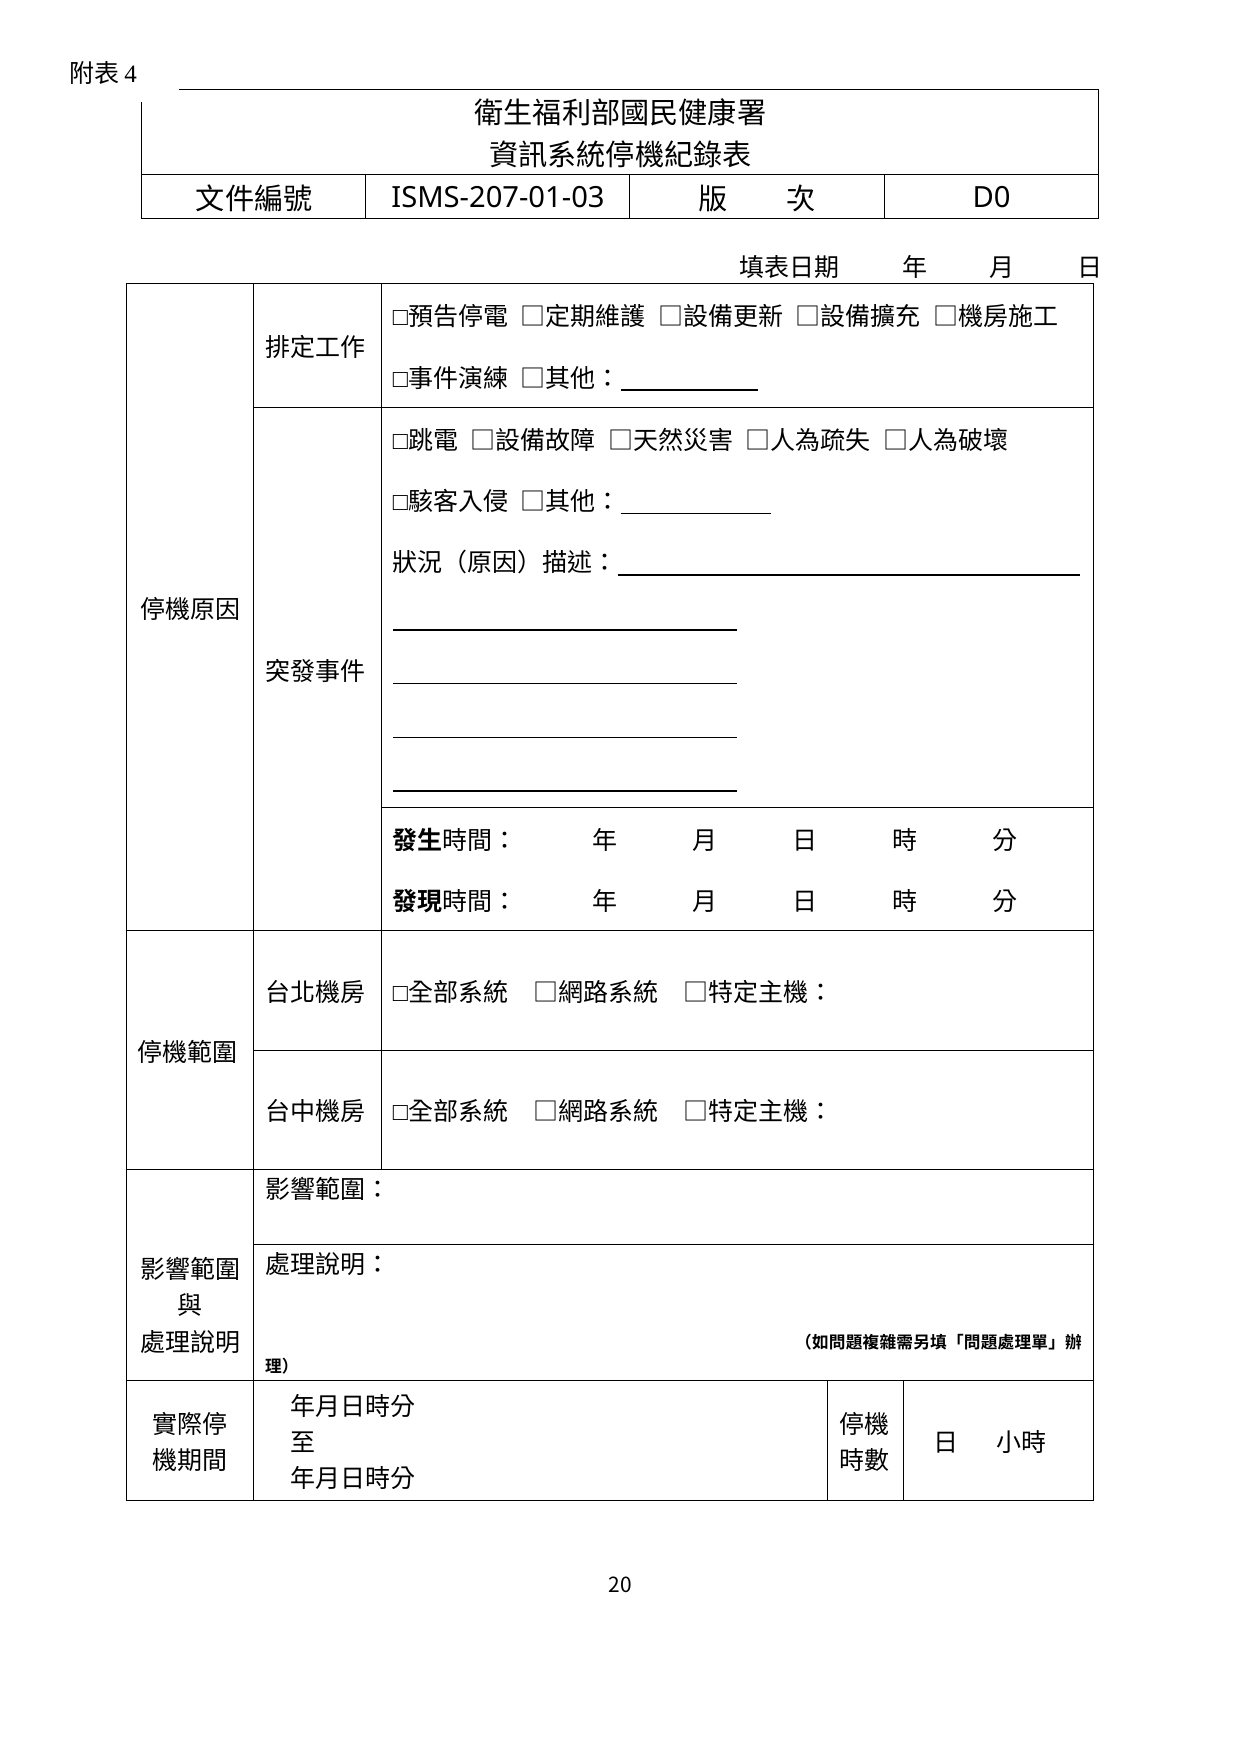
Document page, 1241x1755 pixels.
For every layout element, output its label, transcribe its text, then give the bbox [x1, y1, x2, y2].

table_cell □全部系統 □網路系統 □特定主機： [382, 1051, 1093, 1169]
text 附表4 [69, 53, 164, 89]
table_cell 影響範圍： [254, 1170, 1093, 1244]
table_cell 停機範圍 [127, 931, 253, 1169]
text 填表日期 年 月 日 [89, 247, 1114, 283]
table_cell 日 小時 [904, 1381, 1093, 1500]
table_cell 年月日時分 至 年月日時分 [254, 1381, 827, 1500]
table_cell 台北機房 [254, 931, 381, 1049]
table_cell 發生時間： 年 月 日 時 分 發現時間： 年 月 日 時 分 [382, 808, 1093, 930]
text [54, 46, 179, 102]
table_cell 實際停 機期間 [127, 1381, 253, 1500]
table_cell 停機時數 [828, 1381, 903, 1500]
table_cell 處理說明： （如問題複雜需另填「問題處理單」辦理） [254, 1245, 1093, 1380]
table_header □預告停電 □定期維護 □設備更新 □設備擴充 □機房施工 □事件演練 □其他： [382, 284, 1093, 407]
table_cell 台中機房 [254, 1051, 381, 1169]
table_header 停機原因 [127, 284, 253, 930]
table_cell 突發事件 [254, 408, 381, 930]
table_cell □跳電 □設備故障 □天然災害 □人為疏失 □人為破壞 □駭客入侵 □其他： 狀況（原因）描述： [382, 408, 1093, 807]
table_cell □全部系統 □網路系統 □特定主機： [382, 931, 1093, 1049]
table_header 排定工作 [254, 284, 381, 407]
table_cell 影響範圍 與 處理說明 [127, 1170, 253, 1380]
